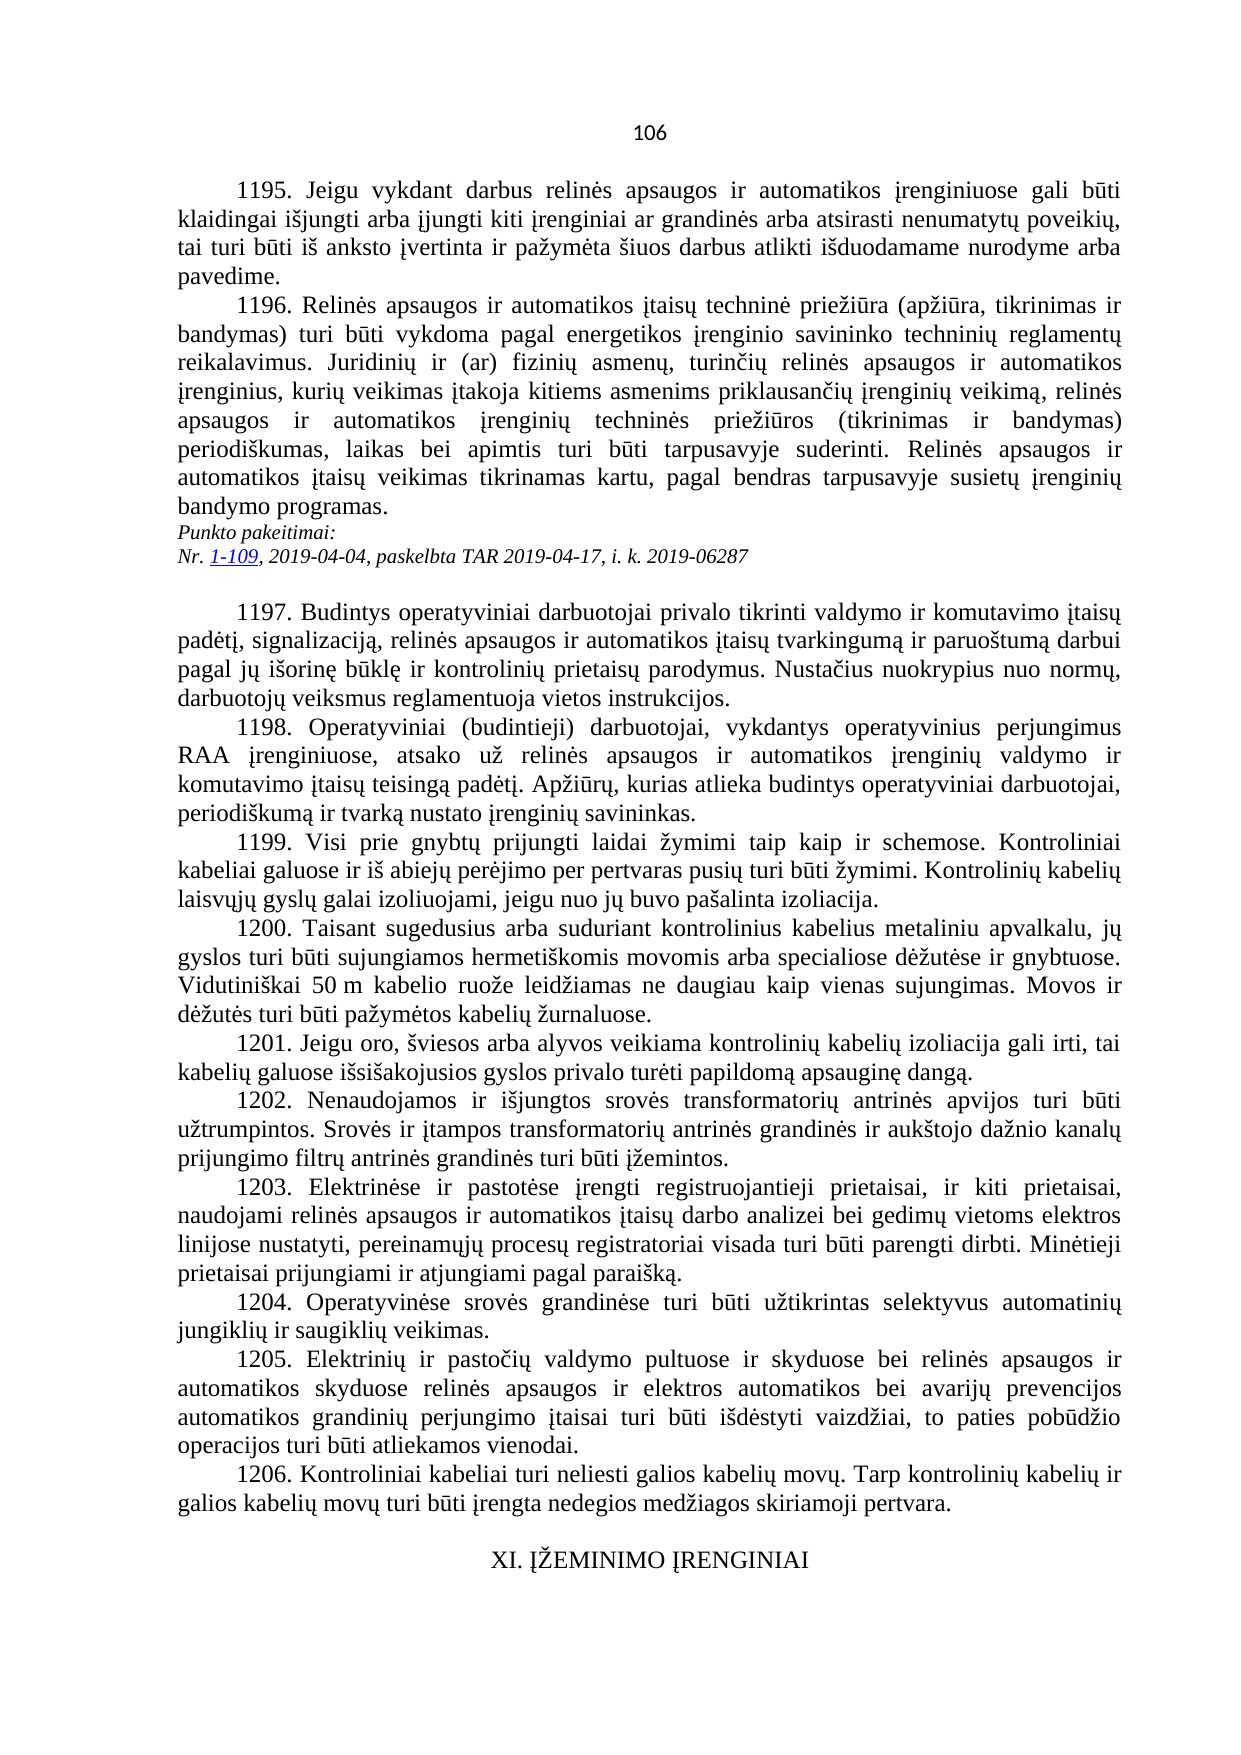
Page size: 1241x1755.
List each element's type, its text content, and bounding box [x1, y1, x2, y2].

text 1200. Taisant sugedusius arba suduriant kontrolinius kabelius metaliniu apvalkalu, jų gyslos turi būti sujungiamos hermetiškomis movomis arba specialiose dėžutėse ir gnybtuose. Vidutiniškai 50 m kabelio ruože leidžiamas ne daugiau kaip vienas sujungimas. Movos ir dėžutės turi būti pažymėtos kabelių žurnaluose. [177, 913, 1122, 1028]
text 1202. Nenaudojamos ir išjungtos srovės transformatorių antrinės apvijos turi būti užtrumpintos. Srovės ir įtampos transformatorių antrinės grandinės ir aukštojo dažnio kanalų prijungimo filtrų antrinės grandinės turi būti įžemintos. [177, 1086, 1122, 1172]
text 1195. Jeigu vykdant darbus relinės apsaugos ir automatikos įrenginiuose gali būti klaidingai išjungti arba įjungti kiti įrenginiai ar grandinės arba atsirasti nenumatytų poveikių, tai turi būti iš anksto įvertinta ir pažymėta šiuos darbus atlikti išduodamame nurodyme arba pavedime. [177, 175, 1122, 290]
text Nr. 1-109, 2019-04-04, paskelbta TAR 2019-04-17, i. k. 2019-06287 [177, 544, 1122, 568]
text XI. ĮŽEMINIMO ĮRENGINIAI [177, 1546, 1122, 1574]
text 1199. Visi prie gnybtų prijungti laidai žymimi taip kaip ir schemose. Kontroliniai kabeliai galuose ir iš abiejų perėjimo per pertvaras pusių turi būti žymimi. Kontrolinių kabelių laisvųjų gyslų galai izoliuojami, jeigu nuo jų buvo pašalinta izoliacija. [177, 827, 1122, 913]
text 1204. Operatyvinėse srovės grandinėse turi būti užtikrintas selektyvus automatinių jungiklių ir saugiklių veikimas. [177, 1287, 1122, 1344]
text 1197. Budintys operatyviniai darbuotojai privalo tikrinti valdymo ir komutavimo įtaisų padėtį, signalizaciją, relinės apsaugos ir automatikos įtaisų tvarkingumą ir paruoštumą darbui pagal jų išorinę būklę ir kontrolinių prietaisų parodymus. Nustačius nuokrypius nuo normų, darbuotojų veiksmus reglamentuoja vietos instrukcijos. [177, 597, 1122, 712]
text Punkto pakeitimai: [177, 520, 1122, 544]
text 1205. Elektrinių ir pastočių valdymo pultuose ir skyduose bei relinės apsaugos ir automatikos skyduose relinės apsaugos ir elektros automatikos bei avarijų prevencijos automatikos grandinių perjungimo įtaisai turi būti išdėstyti vaizdžiai, to paties pobūdžio operacijos turi būti atliekamos vienodai. [177, 1344, 1122, 1459]
text 1206. Kontroliniai kabeliai turi neliesti galios kabelių movų. Tarp kontrolinių kabelių ir galios kabelių movų turi būti įrengta nedegios medžiagos skiriamoji pertvara. [177, 1459, 1122, 1517]
text 1201. Jeigu oro, šviesos arba alyvos veikiama kontrolinių kabelių izoliacija gali irti, tai kabelių galuose išsišakojusios gyslos privalo turėti papildomą apsauginę dangą. [177, 1028, 1122, 1086]
text 1196. Relinės apsaugos ir automatikos įtaisų techninė priežiūra (apžiūra, tikrinimas ir bandymas) turi būti vykdoma pagal energetikos įrenginio savininko techninių reglamentų reikalavimus. Juridinių ir (ar) fizinių asmenų, turinčių relinės apsaugos ir automatikos įrenginius, kurių veikimas įtakoja kitiems asmenims priklausančių įrenginių veikimą, relinės apsaugos ir automatikos įrenginių techninės priežiūros (tikrinimas ir bandymas) periodiškumas, laikas bei apimtis turi būti tarpusavyje suderinti. Relinės apsaugos ir automatikos įtaisų veikimas tikrinamas kartu, pagal bendras tarpusavyje susietų įrenginių bandymo programas. [177, 290, 1122, 520]
text 1198. Operatyviniai (budintieji) darbuotojai, vykdantys operatyvinius perjungimus RAA įrenginiuose, atsako už relinės apsaugos ir automatikos įrenginių valdymo ir komutavimo įtaisų teisingą padėtį. Apžiūrų, kurias atlieka budintys operatyviniai darbuotojai, periodiškumą ir tvarką nustato įrenginių savininkas. [177, 712, 1122, 827]
text 1203. Elektrinėse ir pastotėse įrengti registruojantieji prietaisai, ir kiti prietaisai, naudojami relinės apsaugos ir automatikos įtaisų darbo analizei bei gedimų vietoms elektros linijose nustatyti, pereinamųjų procesų registratoriai visada turi būti parengti dirbti. Minėtieji prietaisai prijungiami ir atjungiami pagal paraišką. [177, 1172, 1122, 1287]
